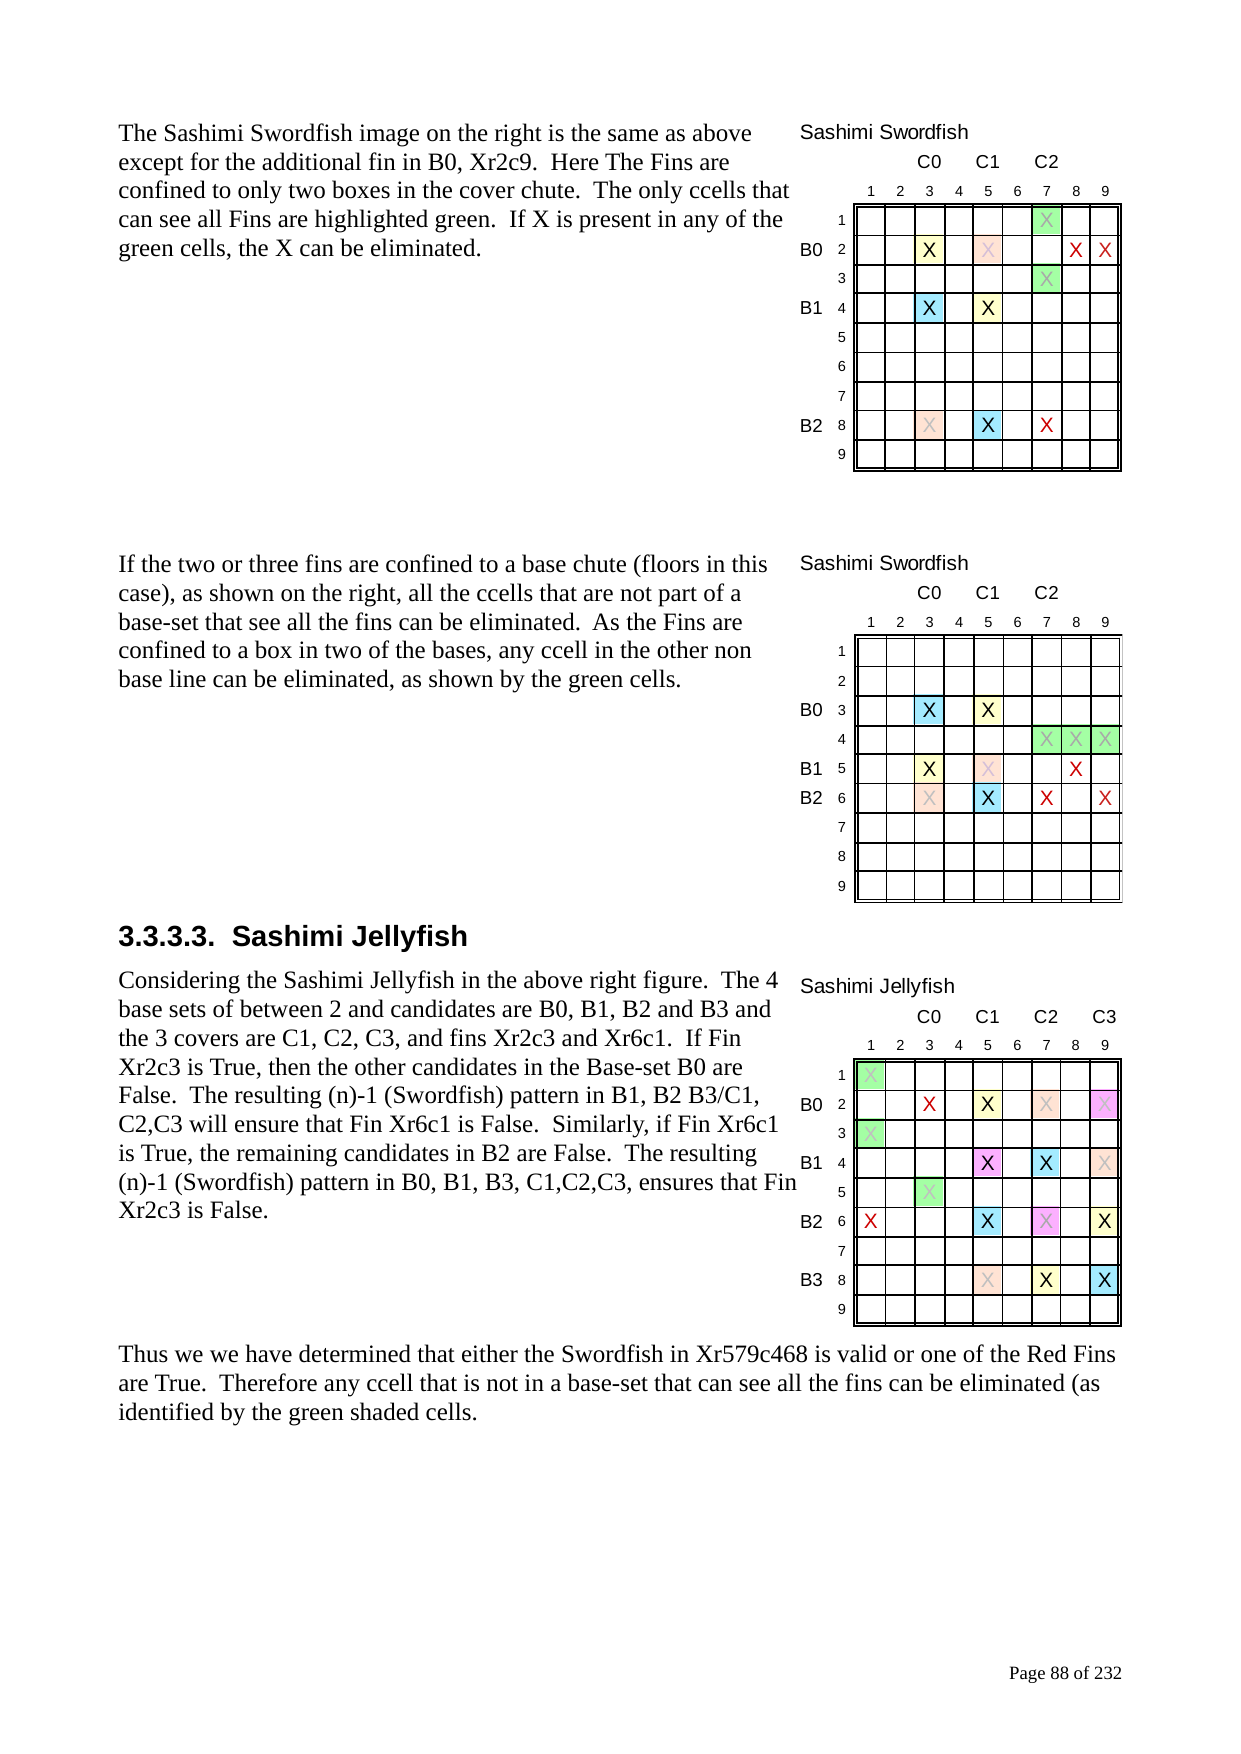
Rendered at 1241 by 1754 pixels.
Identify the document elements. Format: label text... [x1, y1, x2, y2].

text If the two or three fins are confined to a base chute (floors in this case), as shown on the right, all the ccells that are not part of a base-set that see all the fins can be eliminated. As the Fins are confined to a box in two of the bases, any ccell in the other non base line can be eliminated, as shown by the green cells. [118, 549, 1122, 693]
text Thus we we have determined that either the Swordfish in Xr579c468 is valid or one of the Red Fins are True. Therefore any ccell that is not in a base-set that can see all the fins can be eliminated (as identified by the green shaded cells. [118, 1339, 1122, 1425]
text Considering the Sashimi Jellyfish in the above right figure. The 4 base sets of between 2 and candidates are B0, B1, B2 and B3 and the 3 covers are C1, C2, C3, and fins Xr2c3 and Xr6c1. If Fin Xr2c3 is True, then the other candidates in the Base-set B0 are False. The resulting (n)-1 (Swordfish) pattern in B1, B2 B3/C1, C2,C3 will ensure that Fin Xr6c1 is False. Similarly, if Fin Xr6c1 is True, the remaining candidates in B2 are False. The resulting (n)-1 (Swordfish) pattern in B0, B1, B3, C1,C2,C3, ensures that Fin Xr2c3 is False. [118, 965, 1122, 1224]
text The Sashimi Swordfish image on the right is the same as above except for the additional fin in B0, Xr2c9. Here The Fins are confined to only two boxes in the cover chute. The only ccells that can see all Fins are highlighted green. If X is present in any of the green cells, the X can be eliminated. [118, 118, 1122, 262]
subtitle Sashimi Jellyfish [118, 919, 1122, 953]
